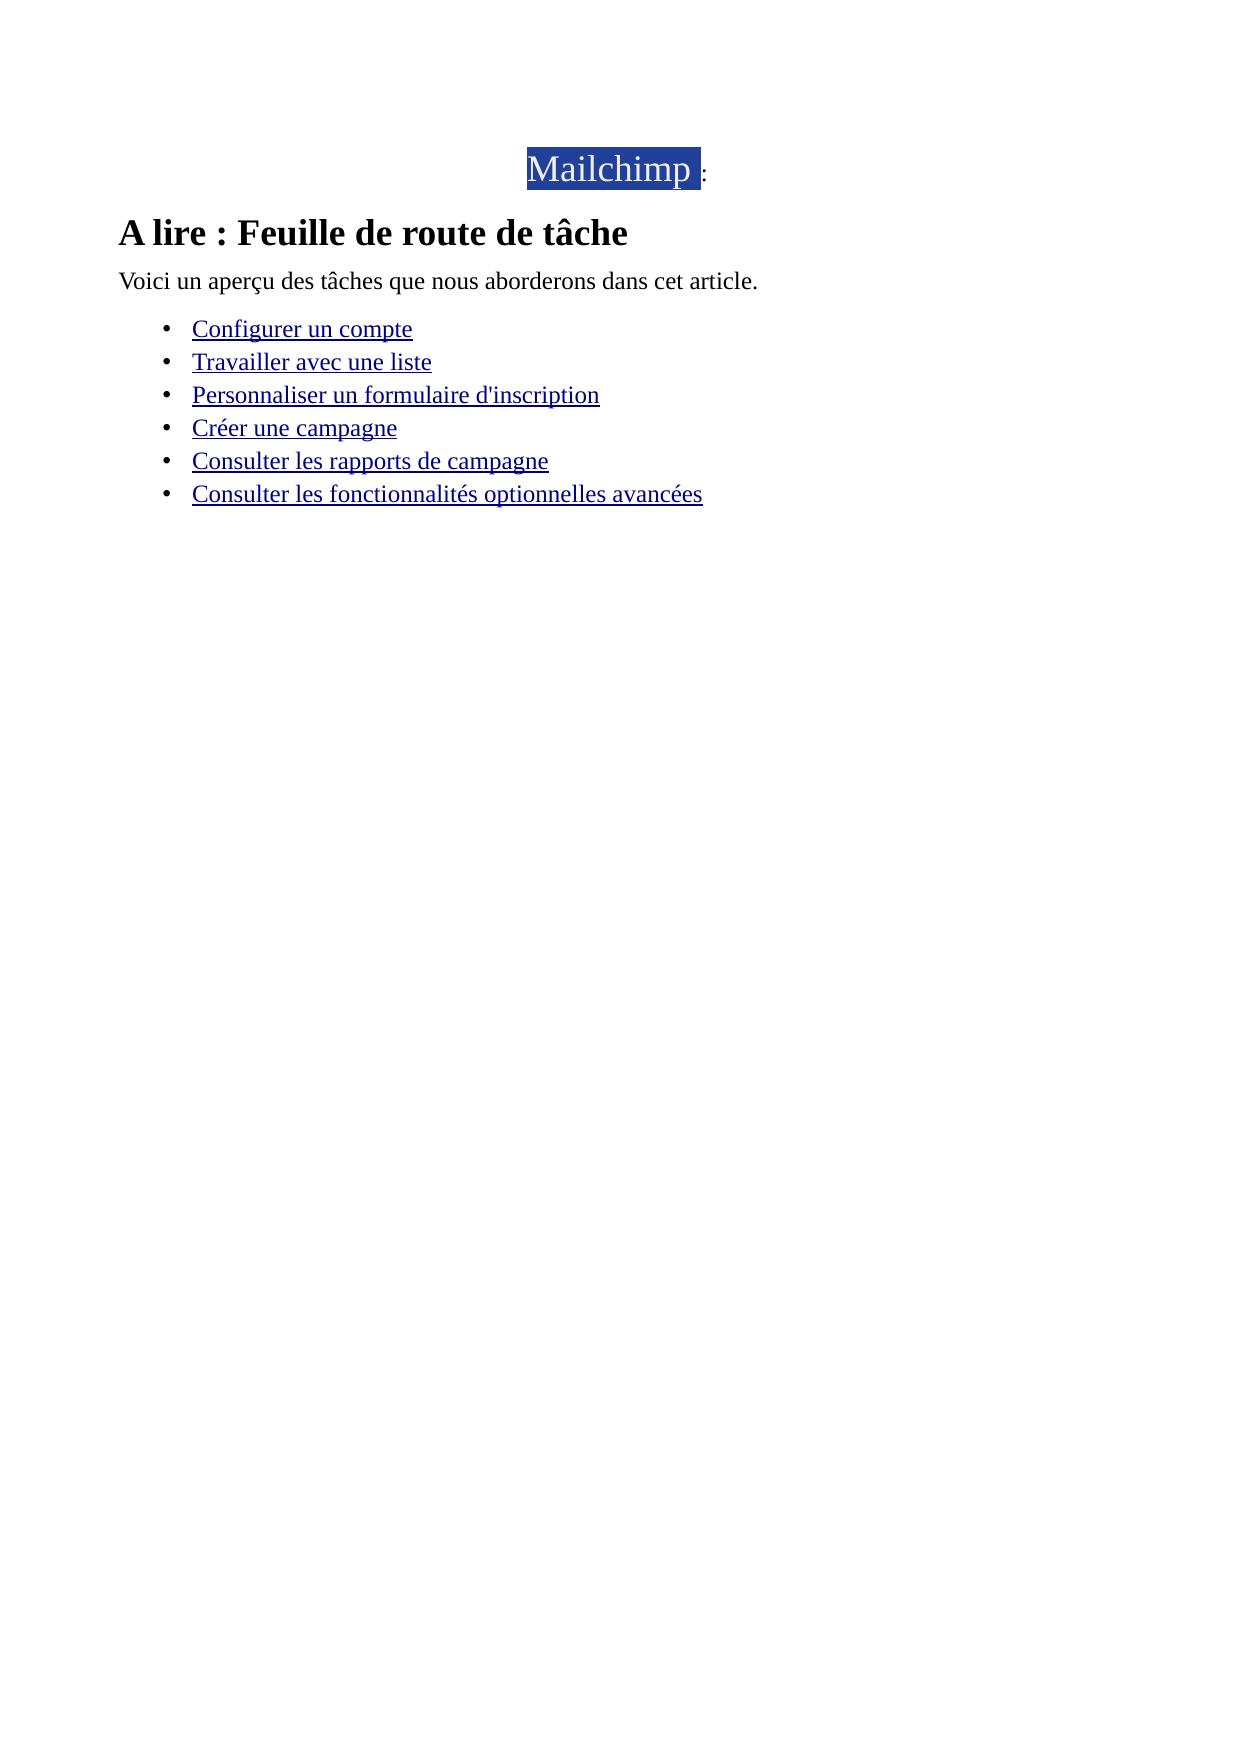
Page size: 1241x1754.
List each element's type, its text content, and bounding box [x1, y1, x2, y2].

list Consulter les rapports de campagne [162, 446, 1122, 475]
list Travailler avec une liste [162, 347, 1122, 376]
text Voici un aperçu des tâches que nous aborderons dans cet article. [118, 266, 1122, 295]
list Configurer un compte [162, 314, 1122, 343]
text Mailchimp : [118, 147, 1122, 190]
list Créer une campagne [162, 413, 1122, 442]
subtitle A lire : Feuille de route de tâche [118, 211, 1122, 254]
list Personnaliser un formulaire d'inscription [162, 380, 1122, 409]
list Consulter les fonctionnalités optionnelles avancées [162, 479, 1122, 508]
